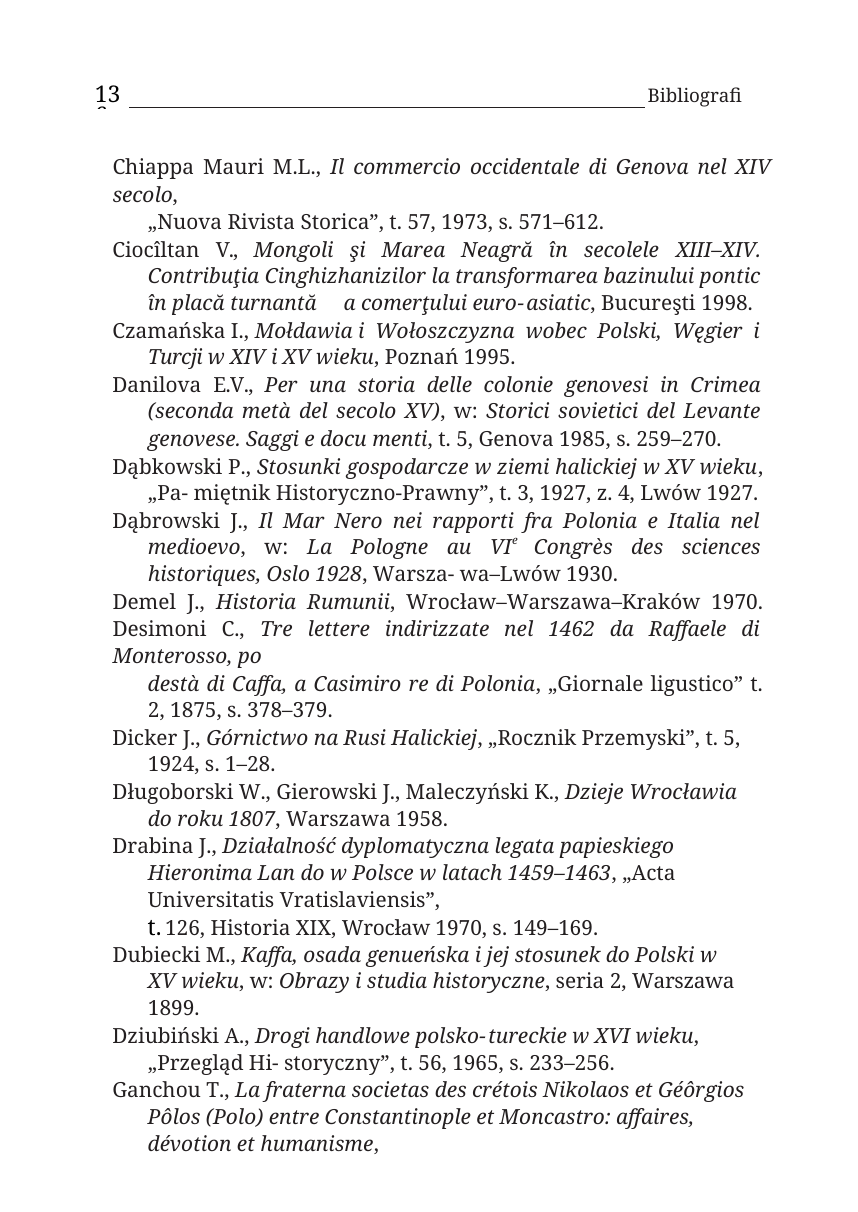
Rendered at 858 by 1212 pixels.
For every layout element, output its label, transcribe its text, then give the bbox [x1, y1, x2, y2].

text Ganchou T., La fraterna societas des crétois Nikolaos et Géôrgios Pôlos (Polo) entre Constantinople et Moncastro: affaires, dévotion et humanisme, [112, 1076, 770, 1157]
text Czamańska I., Mołdawia i Wołoszczyzna wobec Polski, Węgier i Turcji w XIV i XV wieku, Poznań 1995. [112, 317, 763, 371]
text Drabina J., Działalność dyplomatyczna legata papieskiego Hieronima Lan­ do w Polsce w latach 1459–1463, „Acta Universitatis Vratislaviensis”, [112, 832, 763, 913]
text „Nuova Rivista Storica”, t. 57, 1973, s. 571–612. [148, 208, 774, 235]
text destà di Caffa, a Casimiro re di Polonia, „Giornale ligustico” t. 2, 1875, s. 378–379. [147, 669, 763, 724]
list 126, Historia XIX, Wrocław 1970, s. 149–169. [147, 913, 774, 940]
text Danilova E.V., Per una storia delle colonie genovesi in Crimea (seconda metà del secolo XV), w: Storici sovietici del Levante genovese. Saggi e docu­ menti, t. 5, Genova 1985, s. 259–270. [112, 371, 763, 452]
text Długoborski W., Gierowski J., Maleczyński K., Dzieje Wrocławia do roku 1807, Warszawa 1958. [112, 778, 764, 832]
text Dicker J., Górnictwo na Rusi Halickiej, „Rocznik Przemyski”, t. 5, 1924, s. 1–28. [112, 724, 753, 778]
text Dąbrowski J., Il Mar Nero nei rapporti fra Polonia e Italia nel medioevo, w: La Pologne au VIe Congrès des sciences historiques, Oslo 1928, Warsza- wa–Lwów 1930. [112, 507, 763, 588]
text Dziubiński A., Drogi handlowe polsko‑tureckie w XVI wieku, „Przegląd Hi- storyczny”, t. 56, 1965, s. 233–256. [112, 1022, 772, 1076]
text Demel J., Historia Rumunii, Wrocław–Warszawa–Kraków 1970. Desimoni C., Tre lettere indirizzate nel 1462 da Raffaele di Monterosso, po­ [112, 588, 763, 669]
text Chiappa Mauri M.L., Il commercio occidentale di Genova nel XIV secolo, [112, 153, 774, 208]
text Dubiecki M., Kaffa, osada genueńska i jej stosunek do Polski w XV wieku, w: Obrazy i studia historyczne, seria 2, Warszawa 1899. [112, 941, 747, 1022]
text Dąbkowski P., Stosunki gospodarcze w ziemi halickiej w XV wieku, „Pa- miętnik Historyczno-Prawny”, t. 3, 1927, z. 4, Lwów 1927. [112, 452, 763, 507]
text Ciocîltan V., Mongoli şi Marea Neagră în secolele XIII–XIV. Contribuţia Cinghizhanizilor la transformarea bazinului pontic în placă turnantă a comerţului euro‑asiatic, Bucureşti 1998. [112, 235, 763, 317]
